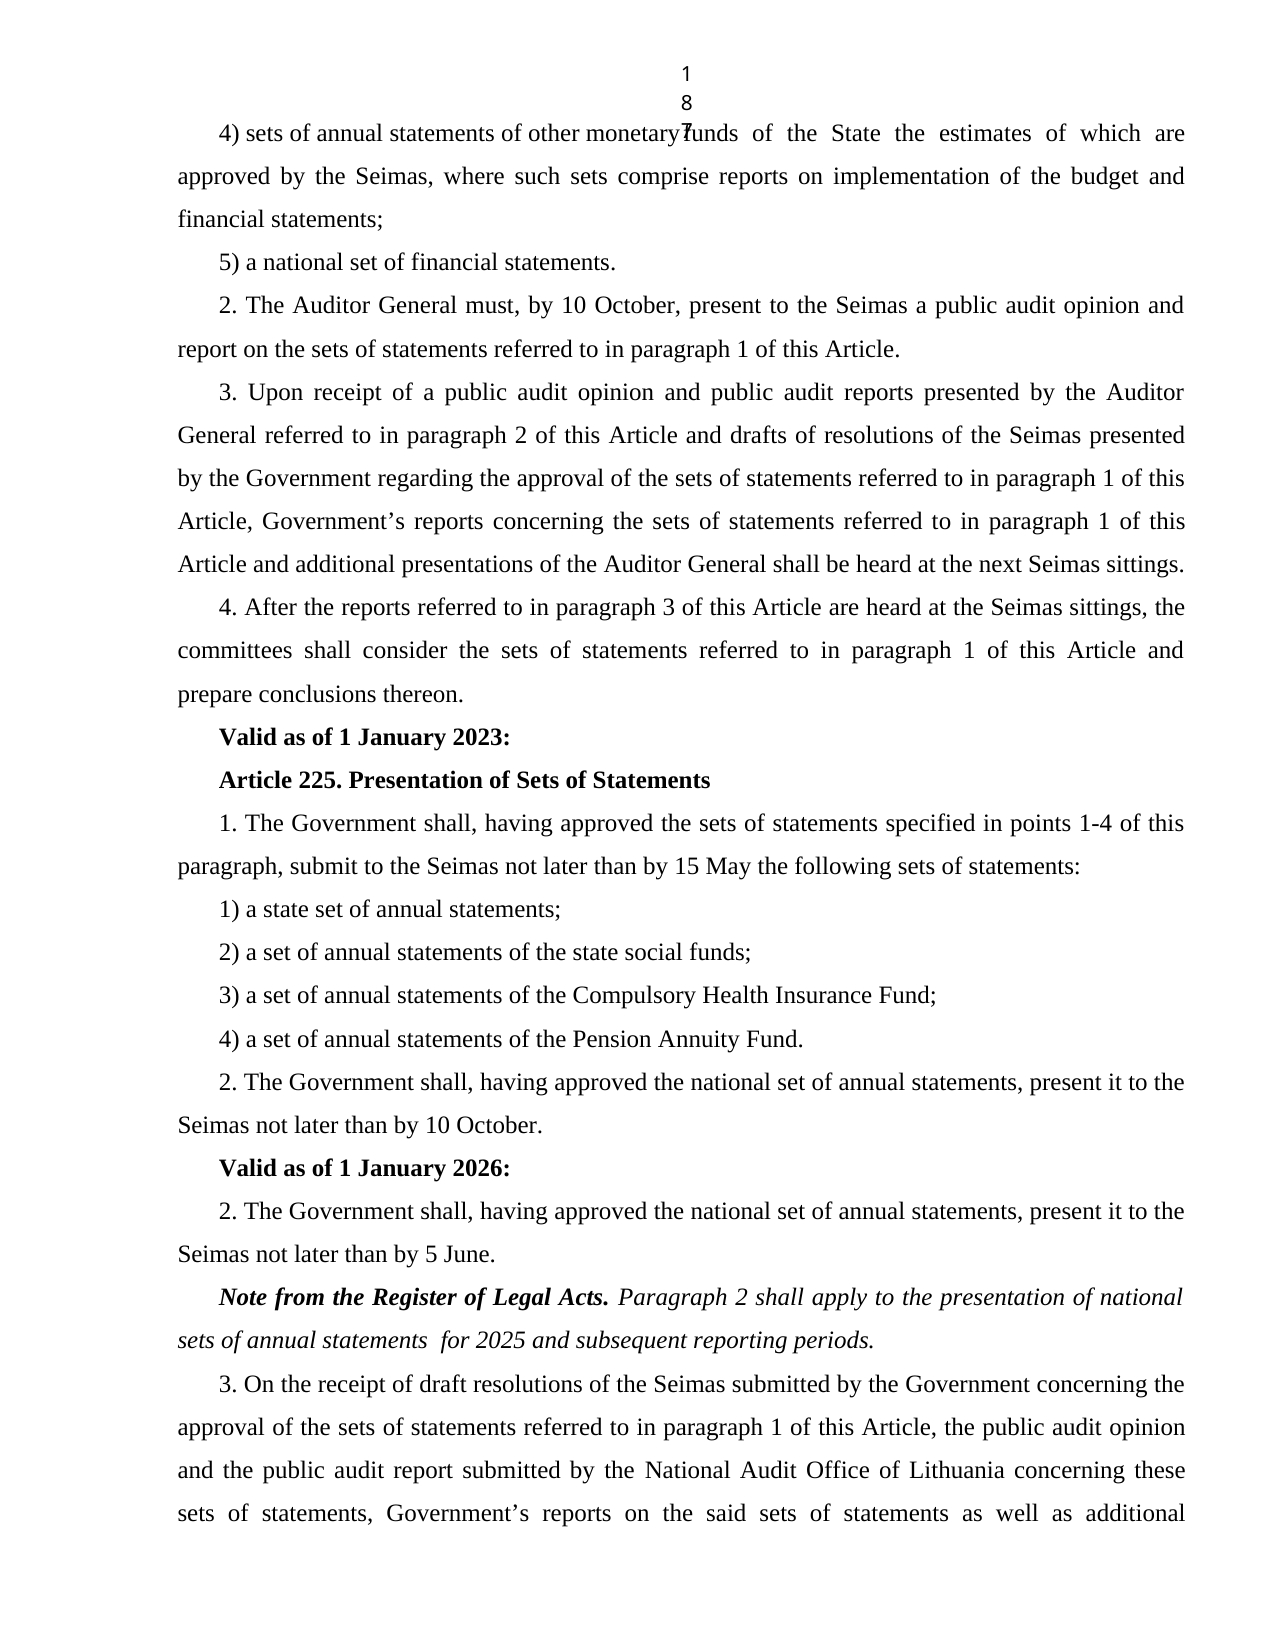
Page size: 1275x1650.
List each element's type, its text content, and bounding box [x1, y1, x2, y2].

text 2. The Government shall, having approved the national set of annual statements, present it to the Seimas not later than by 5 June. [177, 1196, 1186, 1268]
text 4) sets of annual statements of other monetary funds of the State the estimates of which are approved by the Seimas, where such sets comprise reports on implementation of the budget and financial statements; [177, 118, 1186, 233]
text 3. On the receipt of draft resolutions of the Seimas submitted by the Government concerning the approval of the sets of statements referred to in paragraph 1 of this Article, the public audit opinion and the public audit report submitted by the National Audit Office of Lithuania concerning these sets of statements, Government’s reports on the said sets of statements as well as additional [177, 1369, 1186, 1527]
text 2. The Auditor General must, by 10 October, present to the Seimas a public audit opinion and report on the sets of statements referred to in paragraph 1 of this Article. [177, 291, 1186, 362]
text 2) a set of annual statements of the state social funds; [177, 937, 1186, 966]
text Valid as of 1 January 2023: [177, 722, 1186, 751]
text Article 225. Presentation of Sets of Statements [177, 765, 1186, 794]
text 4) a set of annual statements of the Pension Annuity Fund. [177, 1024, 1186, 1052]
text Note from the Register of Legal Acts. Paragraph 2 shall apply to the presentation of national sets of annual statements for 2025 and subsequent reporting periods. [177, 1282, 1186, 1354]
text 1) a state set of annual statements; [177, 894, 1186, 923]
text 5) a national set of financial statements. [177, 247, 1186, 276]
text 1. The Government shall, having approved the sets of statements specified in points 1-4 of this paragraph, submit to the Seimas not later than by 15 May the following sets of statements: [177, 808, 1186, 880]
text 4. After the reports referred to in paragraph 3 of this Article are heard at the Seimas sittings, the committees shall consider the sets of statements referred to in paragraph 1 of this Article and prepare conclusions thereon. [177, 592, 1186, 707]
text Valid as of 1 January 2026: [177, 1153, 1186, 1182]
text 2. The Government shall, having approved the national set of annual statements, present it to the Seimas not later than by 10 October. [177, 1067, 1186, 1139]
text 3) a set of annual statements of the Compulsory Health Insurance Fund; [177, 981, 1186, 1009]
text 3. Upon receipt of a public audit opinion and public audit reports presented by the Auditor General referred to in paragraph 2 of this Article and drafts of resolutions of the Seimas presented by the Government regarding the approval of the sets of statements referred to in paragraph 1 of this Article, Government’s reports concerning the sets of statements referred to in paragraph 1 of this Article and additional presentations of the Auditor General shall be heard at the next Seimas sittings. [177, 377, 1186, 578]
